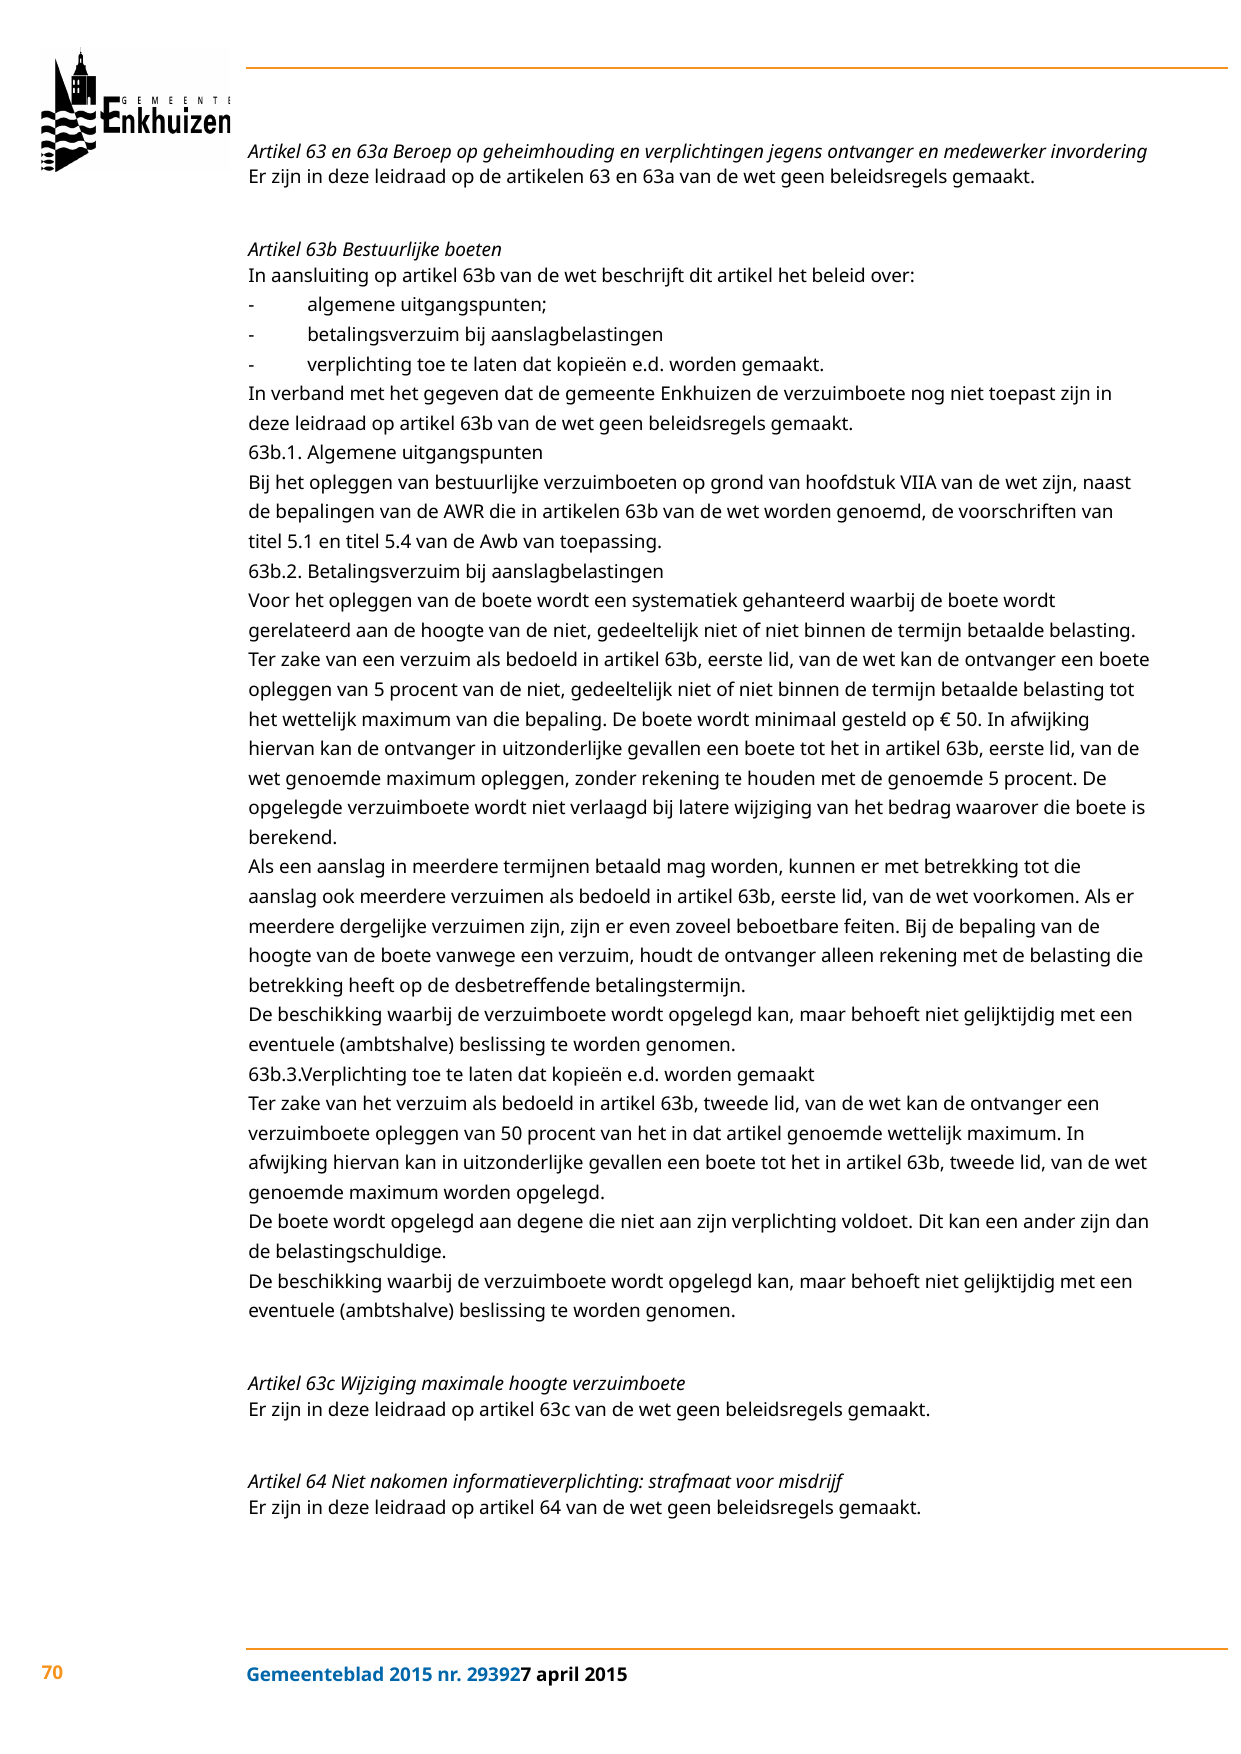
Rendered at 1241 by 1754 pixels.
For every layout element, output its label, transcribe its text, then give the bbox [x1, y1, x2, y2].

text Er zijn in deze leidraad op artikel 64 van de wet geen beleidsregels gemaakt. [248, 1494, 1152, 1520]
text De beschikking waarbij de verzuimboete wordt opgelegd kan, maar behoeft niet gelijktijdig met een eventuele (ambtshalve) beslissing te worden genomen. [248, 1268, 1152, 1323]
text Ter zake van een verzuim als bedoeld in artikel 63b, eerste lid, van de wet kan de ontvanger een boete opleggen van 5 procent van de niet, gedeeltelijk niet of niet binnen de termijn betaalde belasting tot het wettelijk maximum van die bepaling. De boete wordt minimaal gesteld op € 50. In afwijking hiervan kan de ontvanger in uitzonderlijke gevallen een boete tot het in artikel 63b, eerste lid, van de wet genoemde maximum opleggen, zonder rekening te houden met de genoemde 5 procent. De opgelegde verzuimboete wordt niet verlaagd bij latere wijziging van het bedrag waarover die boete is berekend. [248, 647, 1152, 850]
list betalingsverzuim bij aanslagbelastingen [248, 321, 1152, 347]
text Ter zake van het verzuim als bedoeld in artikel 63b, tweede lid, van de wet kan de ontvanger een verzuimboete opleggen van 50 procent van het in dat artikel genoemde wettelijk maximum. In afwijking hiervan kan in uitzonderlijke gevallen een boete tot het in artikel 63b, tweede lid, van de wet genoemde maximum worden opgelegd. [248, 1090, 1152, 1205]
text Voor het opleggen van de boete wordt een systematiek gehanteerd waarbij de boete wordt gerelateerd aan de hoogte van de niet, gedeeltelijk niet of niet binnen de termijn betaalde belasting. [248, 587, 1152, 643]
text De beschikking waarbij de verzuimboete wordt opgelegd kan, maar behoeft niet gelijktijdig met een eventuele (ambtshalve) beslissing te worden genomen. [248, 1002, 1152, 1057]
text Artikel 64 Niet nakomen informatieverplichting: strafmaat voor misdrijf [248, 1469, 1152, 1494]
list algemene uitgangspunten; [248, 292, 1152, 317]
text Er zijn in deze leidraad op de artikelen 63 en 63a van de wet geen beleidsregels gemaakt. [248, 164, 1152, 189]
text De boete wordt opgelegd aan degene die niet aan zijn verplichting voldoet. Dit kan een ander zijn dan de belastingschuldige. [248, 1209, 1152, 1264]
text Bij het opleggen van bestuurlijke verzuimboeten op grond van hoofdstuk VIIA van de wet zijn, naast de bepalingen van de AWR die in artikelen 63b van de wet worden genoemd, de voorschriften van titel 5.1 en titel 5.4 van de Awb van toepassing. [248, 469, 1152, 554]
text In verband met het gegeven dat de gemeente Enkhuizen de verzuimboete nog niet toepast zijn in deze leidraad op artikel 63b van de wet geen beleidsregels gemaakt. [248, 380, 1152, 436]
text In aansluiting op artikel 63b van de wet beschrijft dit artikel het beleid over: [248, 262, 1152, 288]
text Artikel 63 en 63a Beroep op geheimhouding en verplichtingen jegens ontvanger en medewerker invordering [248, 138, 1152, 164]
text 63b.2. Betalingsverzuim bij aanslagbelastingen [248, 558, 1152, 584]
list verplichting toe te laten dat kopieën e.d. worden gemaakt. [248, 351, 1152, 377]
text 63b.1. Algemene uitgangspunten [248, 439, 1152, 465]
picture [41, 47, 231, 172]
text Als een aanslag in meerdere termijnen betaald mag worden, kunnen er met betrekking tot die aanslag ook meerdere verzuimen als bedoeld in artikel 63b, eerste lid, van de wet voorkomen. Als er meerdere dergelijke verzuimen zijn, zijn er even zoveel beboetbare feiten. Bij de bepaling van de hoogte van de boete vanwege een verzuim, houdt de ontvanger alleen rekening met de belasting die betrekking heeft op de desbetreffende betalingstermijn. [248, 854, 1152, 998]
text Artikel 63c Wijziging maximale hoogte verzuimboete [248, 1370, 1152, 1396]
text 63b.3.Verplichting toe te laten dat kopieën e.d. worden gemaakt [248, 1061, 1152, 1087]
text Artikel 63b Bestuurlijke boeten [248, 236, 1152, 262]
text Er zijn in deze leidraad op artikel 63c van de wet geen beleidsregels gemaakt. [248, 1396, 1152, 1422]
